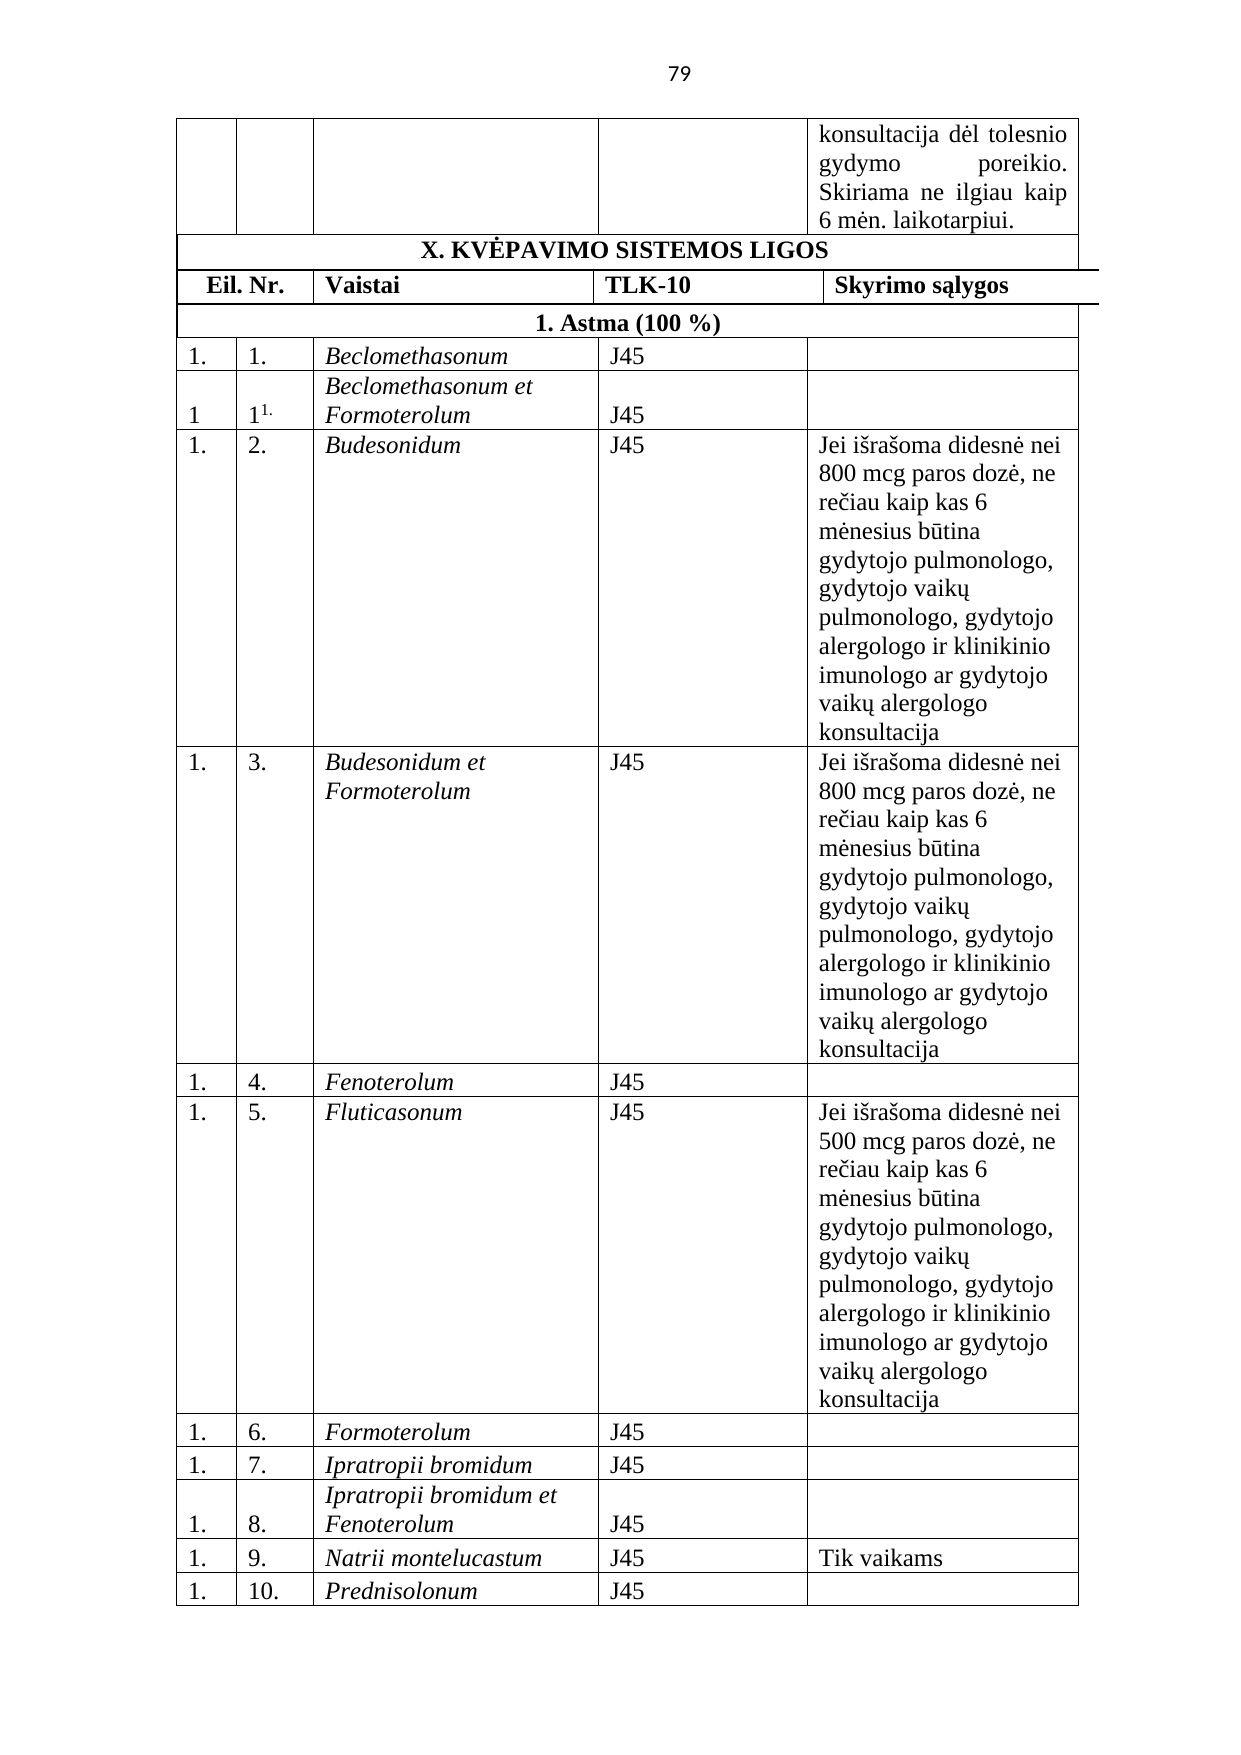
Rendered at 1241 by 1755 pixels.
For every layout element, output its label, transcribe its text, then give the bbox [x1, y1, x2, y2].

table_cell TLK-10 [594, 271, 823, 303]
table_cell Beclomethasonum [314, 338, 598, 370]
table_cell [1084, 1479, 1088, 1537]
table_cell [1079, 1479, 1083, 1537]
table_cell [1109, 1096, 1123, 1413]
table_cell 1. [237, 338, 313, 370]
table_cell Eil. Nr. [178, 271, 313, 303]
table_cell [1103, 1096, 1109, 1413]
table_cell [1093, 1096, 1099, 1413]
table_cell [1084, 1572, 1088, 1605]
table_cell [1084, 1538, 1088, 1572]
table_cell [1093, 118, 1099, 234]
table_cell 11. [237, 371, 313, 429]
table_cell [1088, 305, 1093, 337]
table_cell [1079, 1063, 1083, 1096]
table_cell konsultacija dėl tolesnio gydymo poreikio. Skiriama ne ilgiau kaip 6 mėn. laikotarpiui. [808, 119, 1078, 234]
table_cell [1099, 269, 1103, 303]
table_cell [1084, 1446, 1088, 1479]
table_cell Beclomethasonum et Formoterolum [314, 371, 598, 429]
table_cell [1103, 1413, 1109, 1446]
table_cell 1. [177, 1539, 236, 1572]
table_cell [1099, 746, 1103, 1063]
table_cell Budesonidum [314, 430, 598, 746]
table_cell [1099, 303, 1103, 337]
table_cell [1093, 305, 1099, 337]
table_cell Jei išrašoma didesnė nei 800 mcg paros dozė, ne rečiau kaip kas 6 mėnesius būtina gydytojo pulmonologo, gydytojo vaikų pulmonologo, gydytojo alergologo ir klinikinio imunologo ar gydytojo vaikų alergologo konsultacija [808, 747, 1078, 1063]
table_cell [1084, 118, 1088, 234]
table_cell [1103, 269, 1109, 303]
table_cell [1093, 1446, 1099, 1479]
table_cell [1099, 1096, 1103, 1413]
table_cell X. KVĖPAVIMO SISTEMOS LIGOS [178, 235, 1078, 268]
table_cell [1099, 370, 1103, 429]
table_cell [1109, 370, 1123, 429]
table_cell 5. [237, 1097, 313, 1413]
table_cell [1099, 1479, 1103, 1537]
table_cell [1109, 1479, 1123, 1537]
table_cell [1088, 429, 1093, 746]
table_cell [1103, 1538, 1109, 1572]
table_cell 1. [177, 747, 236, 1063]
table_cell [1084, 429, 1088, 746]
table_cell [1109, 1063, 1123, 1096]
table_cell [1093, 1063, 1099, 1096]
table_cell J45 [599, 430, 807, 746]
table_cell [1103, 1063, 1109, 1096]
table_cell Ipratropii bromidum [314, 1447, 598, 1479]
table_cell [1088, 337, 1093, 370]
table_cell Prednisolonum [314, 1573, 598, 1605]
table_cell 1. [177, 1480, 236, 1537]
table_cell [1088, 370, 1093, 429]
table_cell [1103, 1572, 1109, 1605]
table_cell J45 [599, 338, 807, 370]
table_cell 10. [237, 1573, 313, 1605]
table_cell Fenoterolum [314, 1064, 598, 1096]
table_cell [1088, 746, 1093, 1063]
table_cell [1079, 337, 1083, 370]
table_cell [1084, 234, 1088, 268]
table_cell 1. [177, 430, 236, 746]
table_cell Ipratropii bromidum et Fenoterolum [314, 1480, 598, 1537]
table_cell 1. [177, 1447, 236, 1479]
table_cell [1093, 1479, 1099, 1537]
table_cell [1109, 118, 1123, 234]
table_cell [1079, 1096, 1083, 1413]
table_cell [1099, 429, 1103, 746]
table_cell [1099, 1572, 1103, 1605]
table_cell J45 [599, 1447, 807, 1479]
table_cell [1088, 1572, 1093, 1605]
table_cell [1079, 746, 1083, 1063]
table_cell [1103, 429, 1109, 746]
table_cell [808, 1064, 1078, 1096]
table_cell [1109, 234, 1123, 268]
table_cell J45 [599, 1480, 807, 1537]
table_cell [1088, 1446, 1093, 1479]
table_cell Natrii montelucastum [314, 1539, 598, 1572]
table_cell Fluticasonum [314, 1097, 598, 1413]
table_cell [808, 1447, 1078, 1479]
table_cell [1109, 303, 1123, 337]
table_cell [1093, 429, 1099, 746]
table_cell [1084, 746, 1088, 1063]
table_cell [237, 119, 313, 234]
table_cell [1088, 1413, 1093, 1446]
table_cell 1. [177, 1064, 236, 1096]
table_cell [1088, 1063, 1093, 1096]
table_cell 1. Astma (100 %) [178, 305, 1078, 337]
table_cell 7. [237, 1447, 313, 1479]
table_cell [1099, 1063, 1103, 1096]
table_cell 1. [177, 338, 236, 370]
table_cell [1109, 746, 1123, 1063]
table_cell 9. [237, 1539, 313, 1572]
table_cell 2. [237, 430, 313, 746]
table_cell Vaistai [314, 271, 593, 303]
table_cell [1084, 1413, 1088, 1446]
table_cell [1079, 118, 1083, 234]
table_cell [1093, 1572, 1099, 1605]
table_cell [1103, 234, 1109, 268]
table_cell [1103, 1446, 1109, 1479]
table_cell Tik vaikams [808, 1539, 1078, 1572]
table_cell [1088, 234, 1093, 268]
table_cell [1079, 1446, 1083, 1479]
table_cell [1093, 234, 1099, 268]
table_cell [1103, 303, 1109, 337]
table_cell 6. [237, 1414, 313, 1446]
table_cell [1093, 1413, 1099, 1446]
table_cell J45 [599, 1573, 807, 1605]
table_cell [1079, 234, 1083, 268]
table_cell Skyrimo sąlygos [824, 271, 1099, 303]
table_cell [314, 119, 598, 234]
table_cell 4. [237, 1064, 313, 1096]
table_cell 1. [177, 1097, 236, 1413]
table_cell [1084, 305, 1088, 337]
table_cell J45 [599, 1414, 807, 1446]
table_cell Formoterolum [314, 1414, 598, 1446]
table_cell [1079, 1538, 1083, 1572]
table_cell [808, 1573, 1078, 1605]
table_cell Jei išrašoma didesnė nei 500 mcg paros dozė, ne rečiau kaip kas 6 mėnesius būtina gydytojo pulmonologo, gydytojo vaikų pulmonologo, gydytojo alergologo ir klinikinio imunologo ar gydytojo vaikų alergologo konsultacija [808, 1097, 1078, 1413]
table_cell [1084, 1096, 1088, 1413]
table_cell [1099, 234, 1103, 268]
table_cell [1109, 337, 1123, 370]
table_cell 1. [177, 1573, 236, 1605]
table_cell [1093, 337, 1099, 370]
table_cell [1103, 1479, 1109, 1537]
table_cell [1088, 1479, 1093, 1537]
table_cell [1109, 269, 1123, 303]
table_cell J45 [599, 1539, 807, 1572]
table_cell Jei išrašoma didesnė nei 800 mcg paros dozė, ne rečiau kaip kas 6 mėnesius būtina gydytojo pulmonologo, gydytojo vaikų pulmonologo, gydytojo alergologo ir klinikinio imunologo ar gydytojo vaikų alergologo konsultacija [808, 430, 1078, 746]
table_cell J45 [599, 747, 807, 1063]
table_cell [1109, 1538, 1123, 1572]
table_cell [1099, 1413, 1103, 1446]
table_cell [1088, 1538, 1093, 1572]
table_cell 3. [237, 747, 313, 1063]
table_cell [808, 371, 1078, 429]
table_cell [1099, 118, 1103, 234]
table_cell [1079, 1572, 1083, 1605]
table_cell [1109, 1572, 1123, 1605]
table_cell 8. [237, 1480, 313, 1537]
table_cell [808, 1414, 1078, 1446]
table_cell [1099, 337, 1103, 370]
table_cell [599, 119, 807, 234]
table_cell [1103, 370, 1109, 429]
table_cell [1109, 1446, 1123, 1479]
table_cell [177, 119, 236, 234]
table_cell [1079, 370, 1083, 429]
table_cell [808, 1480, 1078, 1537]
table_cell [1084, 370, 1088, 429]
table_cell Budesonidum et Formoterolum [314, 747, 598, 1063]
table_cell [1103, 337, 1109, 370]
table_cell [1079, 1413, 1083, 1446]
table_cell [1093, 1538, 1099, 1572]
table_cell J45 [599, 371, 807, 429]
table_cell 1 [177, 371, 236, 429]
table_cell [1084, 337, 1088, 370]
table_cell [1093, 746, 1099, 1063]
table_cell [1103, 746, 1109, 1063]
table_cell J45 [599, 1064, 807, 1096]
table_cell [1099, 1446, 1103, 1479]
table_cell [1084, 1063, 1088, 1096]
table_cell [1088, 1096, 1093, 1413]
table_cell [1109, 429, 1123, 746]
table_cell [1109, 1413, 1123, 1446]
table_cell [1099, 1538, 1103, 1572]
table_cell [1088, 118, 1093, 234]
table_cell [1079, 429, 1083, 746]
table_cell [808, 338, 1078, 370]
table_cell [1079, 305, 1083, 337]
table_cell J45 [599, 1097, 807, 1413]
table_cell [1103, 118, 1109, 234]
table_cell [1093, 370, 1099, 429]
table_cell 1. [177, 1414, 236, 1446]
